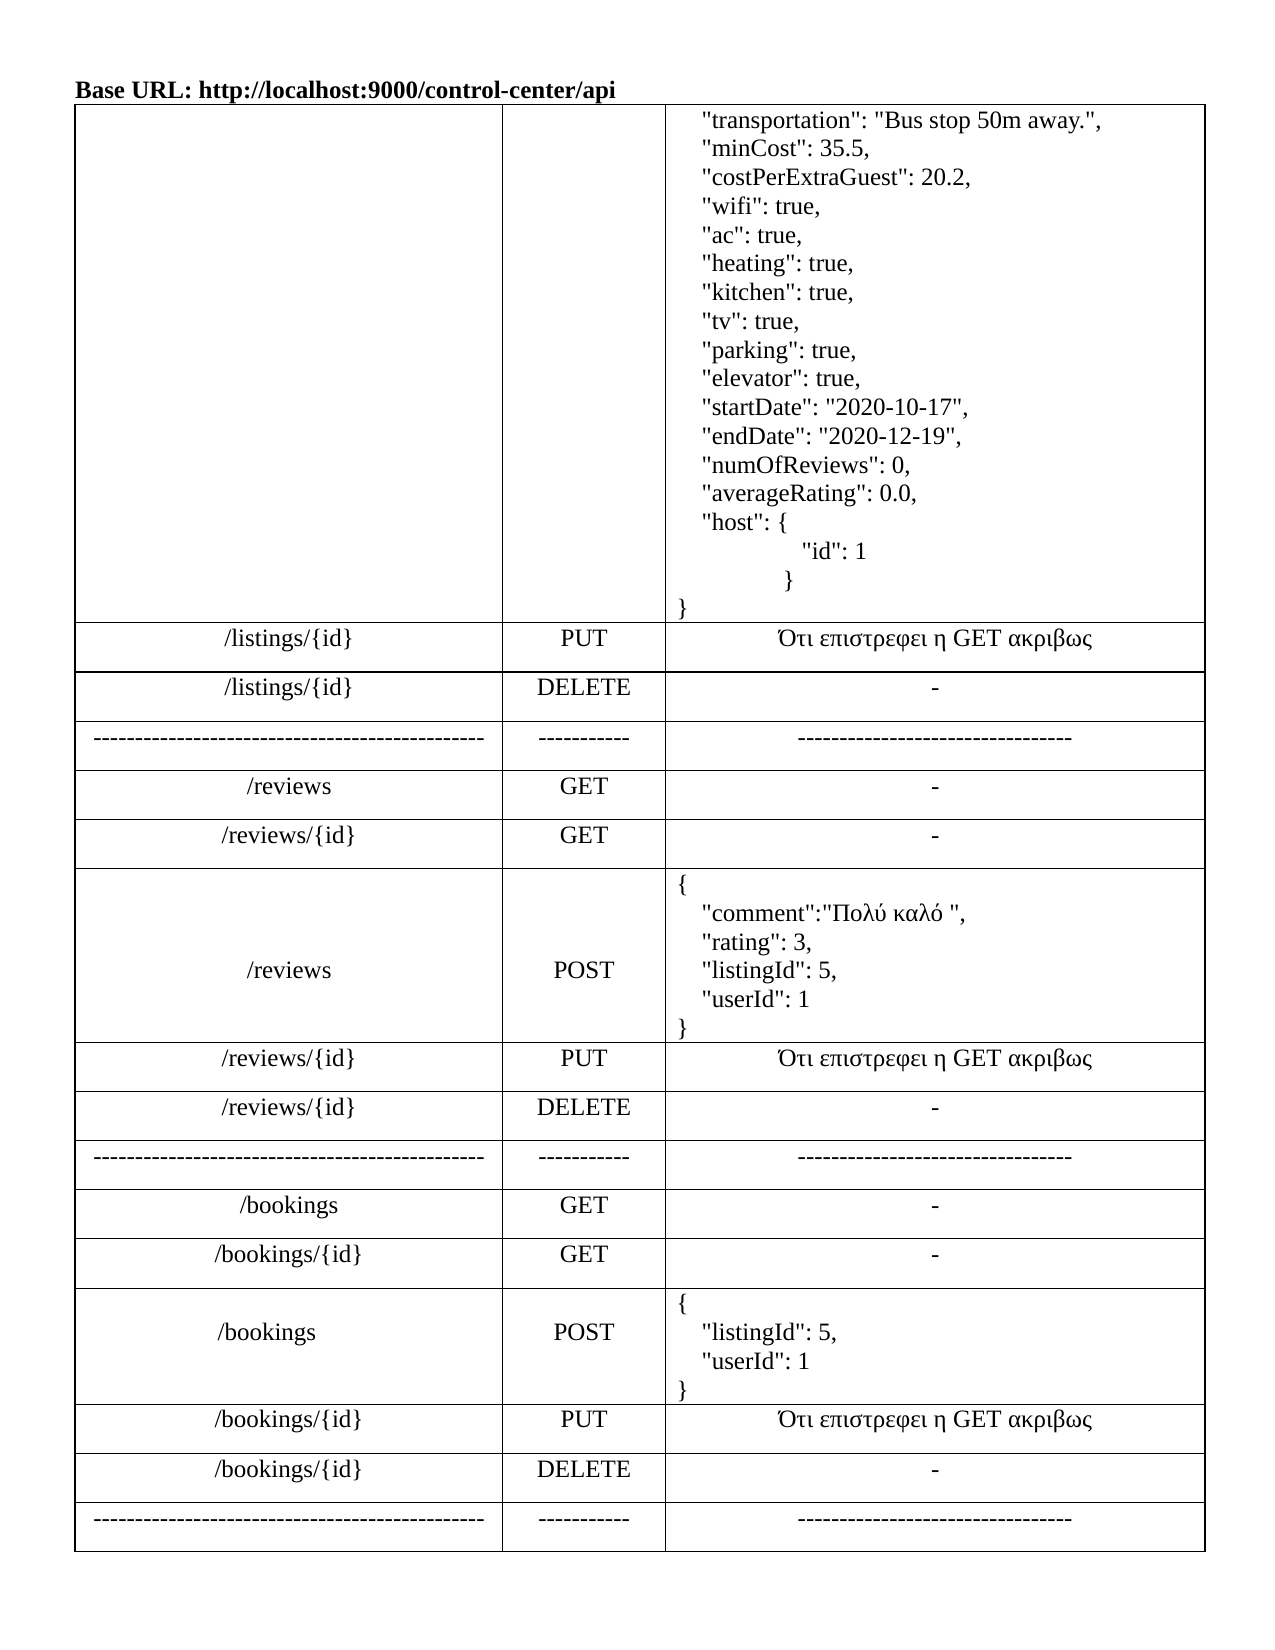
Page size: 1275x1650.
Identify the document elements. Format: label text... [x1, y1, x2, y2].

table_cell /listings/{id} [76, 623, 502, 671]
table_cell /bookings [76, 1289, 502, 1403]
table_cell GET [503, 820, 665, 868]
table_cell ----------- [503, 722, 665, 770]
table_cell ----------------------------------------------- [76, 1141, 502, 1189]
table_cell - [666, 771, 1204, 819]
table_cell /reviews/{id} [76, 820, 502, 868]
table_cell /bookings/{id} [76, 1405, 502, 1453]
table_cell - [666, 673, 1204, 721]
table_cell - [666, 820, 1204, 868]
table_cell [503, 105, 665, 622]
table_cell --------------------------------- [666, 1503, 1204, 1551]
table_cell /bookings/{id} [76, 1454, 502, 1502]
table_cell DELETE [503, 1454, 665, 1502]
table_cell GET [503, 1239, 665, 1287]
table_cell DELETE [503, 673, 665, 721]
table_cell /reviews/{id} [76, 1092, 502, 1140]
table_cell ----------------------------------------------- [76, 722, 502, 770]
table_cell PUT [503, 1405, 665, 1453]
table_cell /reviews [76, 869, 502, 1042]
table_cell ----------------------------------------------- [76, 1503, 502, 1551]
table_cell GET [503, 771, 665, 819]
table_cell PUT [503, 1043, 665, 1091]
table_cell - [666, 1190, 1204, 1238]
table_cell - [666, 1239, 1204, 1287]
table_cell /listings/{id} [76, 673, 502, 721]
table_cell GET [503, 1190, 665, 1238]
table_cell Ότι επιστρεφει η GET ακριβως [666, 1405, 1204, 1453]
table_cell /reviews/{id} [76, 1043, 502, 1091]
table_cell { "listingId": 5, "userId": 1 } [666, 1289, 1204, 1403]
table_cell ----------- [503, 1503, 665, 1551]
table_cell /bookings [76, 1190, 502, 1238]
table_cell PUT [503, 623, 665, 671]
table_cell ----------- [503, 1141, 665, 1189]
table_cell /reviews [76, 771, 502, 819]
table_cell Ότι επιστρεφει η GET ακριβως [666, 1043, 1204, 1091]
table_cell POST [503, 869, 665, 1042]
table_cell --------------------------------- [666, 1141, 1204, 1189]
table_cell - [666, 1092, 1204, 1140]
table_cell [76, 105, 502, 622]
table_cell DELETE [503, 1092, 665, 1140]
table_cell /bookings/{id} [76, 1239, 502, 1287]
table_cell "transportation": "Bus stop 50m away.", "minCost": 35.5, "costPerExtraGuest": 20.2, "wifi": true, "ac": true, "heating": true, "kitchen": true, "tv": true, "parking": true, "elevator": true, "startDate": "2020-10-17", "endDate": "2020-12-19", "numOfReviews": 0, "averageRating": 0.0, "host": { "id": 1 } } [666, 105, 1204, 622]
table_cell Ότι επιστρεφει η GET ακριβως [666, 623, 1204, 671]
table_cell --------------------------------- [666, 722, 1204, 770]
table_cell - [666, 1454, 1204, 1502]
table_cell POST [503, 1289, 665, 1403]
table_cell { "comment":"Πολύ καλό ", "rating": 3, "listingId": 5, "userId": 1 } [666, 869, 1204, 1042]
